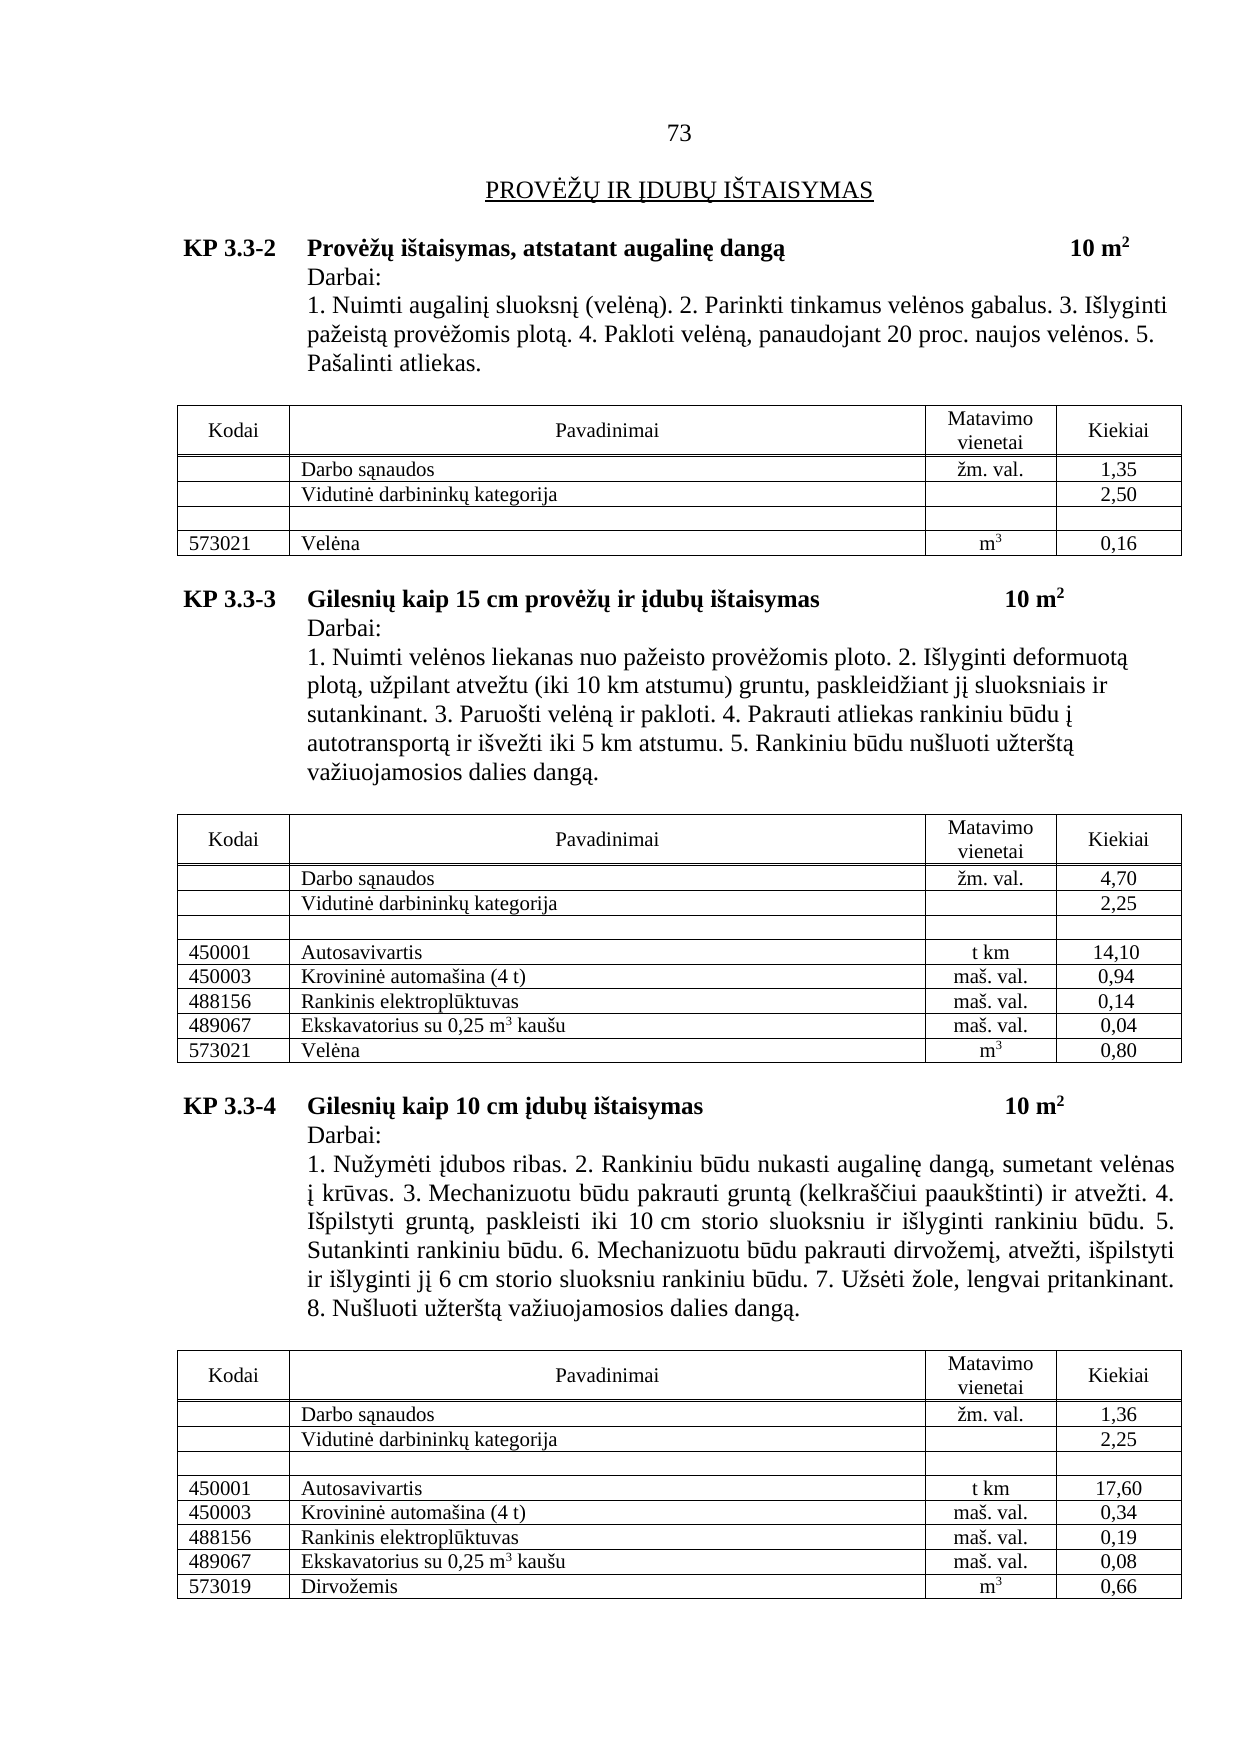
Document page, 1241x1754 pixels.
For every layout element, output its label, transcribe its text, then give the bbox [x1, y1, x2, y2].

table_header Kodai [178, 406, 289, 454]
table_cell 2,25 [1057, 1427, 1181, 1451]
table_cell [178, 1402, 289, 1426]
table_cell žm. val. [926, 866, 1056, 890]
table_header Pavadinimai [290, 815, 925, 863]
table_header 10 m2 [998, 1091, 1181, 1120]
table_cell Krovininė automašina (4 t) [290, 965, 925, 988]
table_cell [290, 1452, 925, 1475]
table_cell 489067 [178, 1014, 289, 1037]
table_cell Ekskavatorius su 0,25 m3 kaušu [290, 1014, 925, 1037]
table_cell 0,04 [1057, 1014, 1181, 1037]
table_cell 488156 [178, 989, 289, 1013]
table_header Matavimo vienetai [926, 815, 1056, 863]
table_cell Darbai: 1. Nuimti augalinį sluoksnį (velėną). 2. Parinkti tinkamus velėnos gabalus. 3. Išlyginti pažeistą provėžomis plotą. 4. Pakloti velėną, panaudojant 20 proc. naujos velėnos. 5. Pašalinti atliekas. [301, 262, 1181, 377]
table_cell [177, 262, 301, 377]
table_cell Darbo sąnaudos [290, 866, 925, 890]
table_cell 4,70 [1057, 866, 1181, 890]
table_cell [1057, 507, 1181, 530]
table_cell [177, 1120, 301, 1321]
table_cell [926, 507, 1056, 530]
table_header Provėžų ištaisymas, atstatant augalinę dangą [301, 233, 1063, 262]
table_cell m3 [926, 1039, 1056, 1062]
table_header Kiekiai [1057, 406, 1181, 454]
table_cell 0,16 [1057, 531, 1181, 555]
table_header Matavimo vienetai [926, 1351, 1056, 1399]
table_cell [178, 457, 289, 481]
table_cell maš. val. [926, 1014, 1056, 1037]
table_cell 450003 [178, 965, 289, 988]
table_cell Vidutinė darbininkų kategorija [290, 1427, 925, 1451]
table_cell [926, 916, 1056, 939]
table_header Gilesnių kaip 10 cm įdubų ištaisymas [301, 1091, 998, 1120]
table_cell maš. val. [926, 989, 1056, 1013]
table_cell Dirvožemis [290, 1575, 925, 1598]
table_cell Autosavivartis [290, 1476, 925, 1500]
table_cell Autosavivartis [290, 940, 925, 964]
table_cell 0,66 [1057, 1575, 1181, 1598]
text PROVĖŽŲ IR ĮDUBŲ IŠTAISYMAS [177, 175, 1181, 204]
table_cell Velėna [290, 1039, 925, 1062]
table_cell 17,60 [1057, 1476, 1181, 1500]
table_cell m3 [926, 531, 1056, 555]
table_cell maš. val. [926, 1525, 1056, 1549]
table_header Kiekiai [1057, 1351, 1181, 1399]
table_cell 450001 [178, 940, 289, 964]
table_cell [926, 482, 1056, 506]
table_cell t km [926, 940, 1056, 964]
table_header Pavadinimai [290, 406, 925, 454]
table_cell 2,25 [1057, 891, 1181, 914]
table_cell Vidutinė darbininkų kategorija [290, 482, 925, 506]
table_cell [1057, 1452, 1181, 1475]
table_cell 0,08 [1057, 1550, 1181, 1573]
table_cell Ekskavatorius su 0,25 m3 kaušu [290, 1550, 925, 1573]
table_header Kiekiai [1057, 815, 1181, 863]
table_cell [926, 891, 1056, 914]
table_cell 1,35 [1057, 457, 1181, 481]
table_cell [1057, 916, 1181, 939]
table_header 10 m2 [1064, 233, 1181, 262]
table_cell [290, 916, 925, 939]
table_cell Rankinis elektroplūktuvas [290, 989, 925, 1013]
table_cell 0,19 [1057, 1525, 1181, 1549]
table_cell [926, 1452, 1056, 1475]
table_cell m3 [926, 1575, 1056, 1598]
table_cell [178, 866, 289, 890]
table_cell Darbo sąnaudos [290, 1402, 925, 1426]
table_cell [178, 1427, 289, 1451]
table_cell Darbai: 1. Nuimti velėnos liekanas nuo pažeisto provėžomis ploto. 2. Išlyginti deformuotą plotą, užpilant atvežtu (iki 10 km atstumu) gruntu, paskleidžiant jį sluoksniais ir sutankinant. 3. Paruošti velėną ir pakloti. 4. Pakrauti atliekas rankiniu būdu į autotransportą ir išvežti iki 5 km atstumu. 5. Rankiniu būdu nušluoti užterštą važiuojamosios dalies dangą. [301, 613, 1181, 785]
table_cell 0,80 [1057, 1039, 1181, 1062]
table_cell [926, 1427, 1056, 1451]
table_cell 573021 [178, 1039, 289, 1062]
table_cell 1,36 [1057, 1402, 1181, 1426]
table_cell 450001 [178, 1476, 289, 1500]
table_cell 14,10 [1057, 940, 1181, 964]
table_cell Vidutinė darbininkų kategorija [290, 891, 925, 914]
table_cell Darbo sąnaudos [290, 457, 925, 481]
table_header Pavadinimai [290, 1351, 925, 1399]
table_cell 2,50 [1057, 482, 1181, 506]
table_cell [178, 891, 289, 914]
table_cell maš. val. [926, 1501, 1056, 1524]
table_cell 0,14 [1057, 989, 1181, 1013]
table_cell [178, 507, 289, 530]
table_cell žm. val. [926, 457, 1056, 481]
table_header 10 m2 [998, 584, 1181, 613]
table_cell [177, 613, 301, 785]
table_cell 488156 [178, 1525, 289, 1549]
table_cell 0,94 [1057, 965, 1181, 988]
table_cell [290, 507, 925, 530]
table_cell Krovininė automašina (4 t) [290, 1501, 925, 1524]
table_header Gilesnių kaip 15 cm provėžų ir įdubų ištaisymas [301, 584, 998, 613]
table_cell Darbai: 1. Nužymėti įdubos ribas. 2. Rankiniu būdu nukasti augalinę dangą, sumetant velėnas į krūvas. 3. Mechanizuotu būdu pakrauti gruntą (kelkraščiui paaukštinti) ir atvežti. 4. Išpilstyti gruntą, paskleisti iki 10 cm storio sluoksniu ir išlyginti rankiniu būdu. 5. Sutankinti rankiniu būdu. 6. Mechanizuotu būdu pakrauti dirvožemį, atvežti, išpilstyti ir išlyginti jį 6 cm storio sluoksniu rankiniu būdu. 7. Užsėti žole, lengvai pritankinant. 8. Nušluoti užterštą važiuojamosios dalies dangą. [301, 1120, 1181, 1321]
table_cell t km [926, 1476, 1056, 1500]
table_cell 0,34 [1057, 1501, 1181, 1524]
table_header KP 3.3-2 [177, 233, 301, 262]
table_cell 573019 [178, 1575, 289, 1598]
table_cell maš. val. [926, 965, 1056, 988]
table_header KP 3.3-3 [177, 584, 301, 613]
table_cell [178, 482, 289, 506]
table_cell 450003 [178, 1501, 289, 1524]
table_cell [178, 916, 289, 939]
table_cell 573021 [178, 531, 289, 555]
table_header KP 3.3-4 [177, 1091, 301, 1120]
table_header Matavimo vienetai [926, 406, 1056, 454]
table_header Kodai [178, 1351, 289, 1399]
table_cell Rankinis elektroplūktuvas [290, 1525, 925, 1549]
table_cell 489067 [178, 1550, 289, 1573]
table_cell žm. val. [926, 1402, 1056, 1426]
table_cell maš. val. [926, 1550, 1056, 1573]
table_cell [178, 1452, 289, 1475]
table_cell Velėna [290, 531, 925, 555]
table_header Kodai [178, 815, 289, 863]
